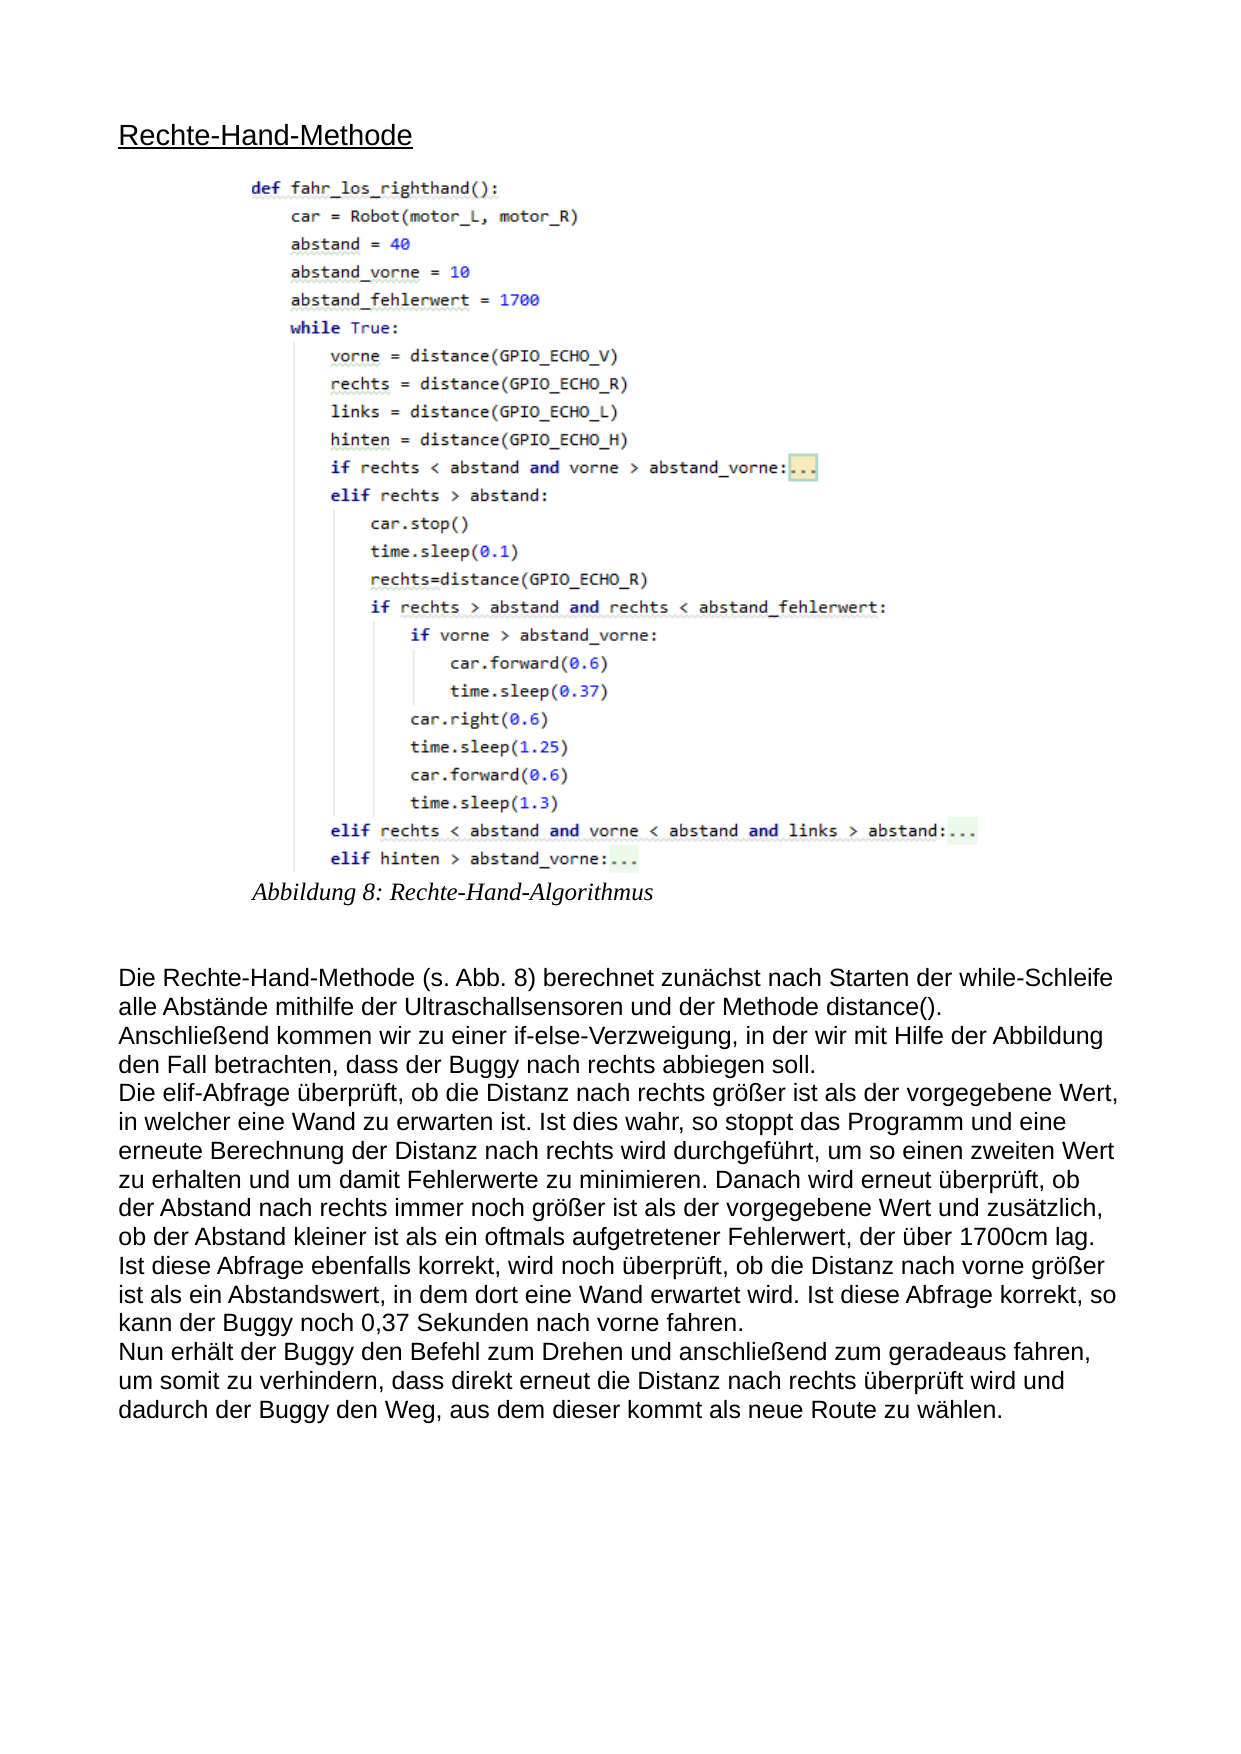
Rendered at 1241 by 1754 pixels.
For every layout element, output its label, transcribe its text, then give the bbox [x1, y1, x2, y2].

text Die Rechte-Hand-Methode (s. Abb. 8) berechnet zunächst nach Starten der while-Schleife alle Abstände mithilfe der Ultraschallsensoren und der Methode distance(). [118, 963, 1122, 1021]
text Nun erhält der Buggy den Befehl zum Drehen und anschließend zum geradeaus fahren, um somit zu verhindern, dass direkt erneut die Distanz nach rechts überprüft wird und dadurch der Buggy den Weg, aus dem dieser kommt als neue Route zu wählen. [118, 1337, 1122, 1423]
text Anschließend kommen wir zu einer if-else-Verzweigung, in der wir mit Hilfe der Abbildung den Fall betrachten, dass der Buggy nach rechts abbiegen soll. [118, 1021, 1122, 1078]
text Rechte-Hand-Methode [118, 118, 1122, 152]
picture [252, 180, 989, 877]
text Ist diese Abfrage ebenfalls korrekt, wird noch überprüft, ob die Distanz nach vorne größer ist als ein Abstandswert, in dem dort eine Wand erwartet wird. Ist diese Abfrage korrekt, so kann der Buggy noch 0,37 Sekunden nach vorne fahren. [118, 1251, 1122, 1337]
text Die elif-Abfrage überprüft, ob die Distanz nach rechts größer ist als der vorgegebene Wert, in welcher eine Wand zu erwarten ist. Ist dies wahr, so stoppt das Programm und eine erneute Berechnung der Distanz nach rechts wird durchgeführt, um so einen zweiten Wert zu erhalten und um damit Fehlerwerte zu minimieren. Danach wird erneut überprüft, ob der Abstand nach rechts immer noch größer ist als der vorgegebene Wert und zusätzlich, ob der Abstand kleiner ist als ein oftmals aufgetretener Fehlerwert, der über 1700cm lag. [118, 1078, 1122, 1251]
text Abbildung 8: Rechte-Hand-Algorithmus [252, 877, 988, 906]
